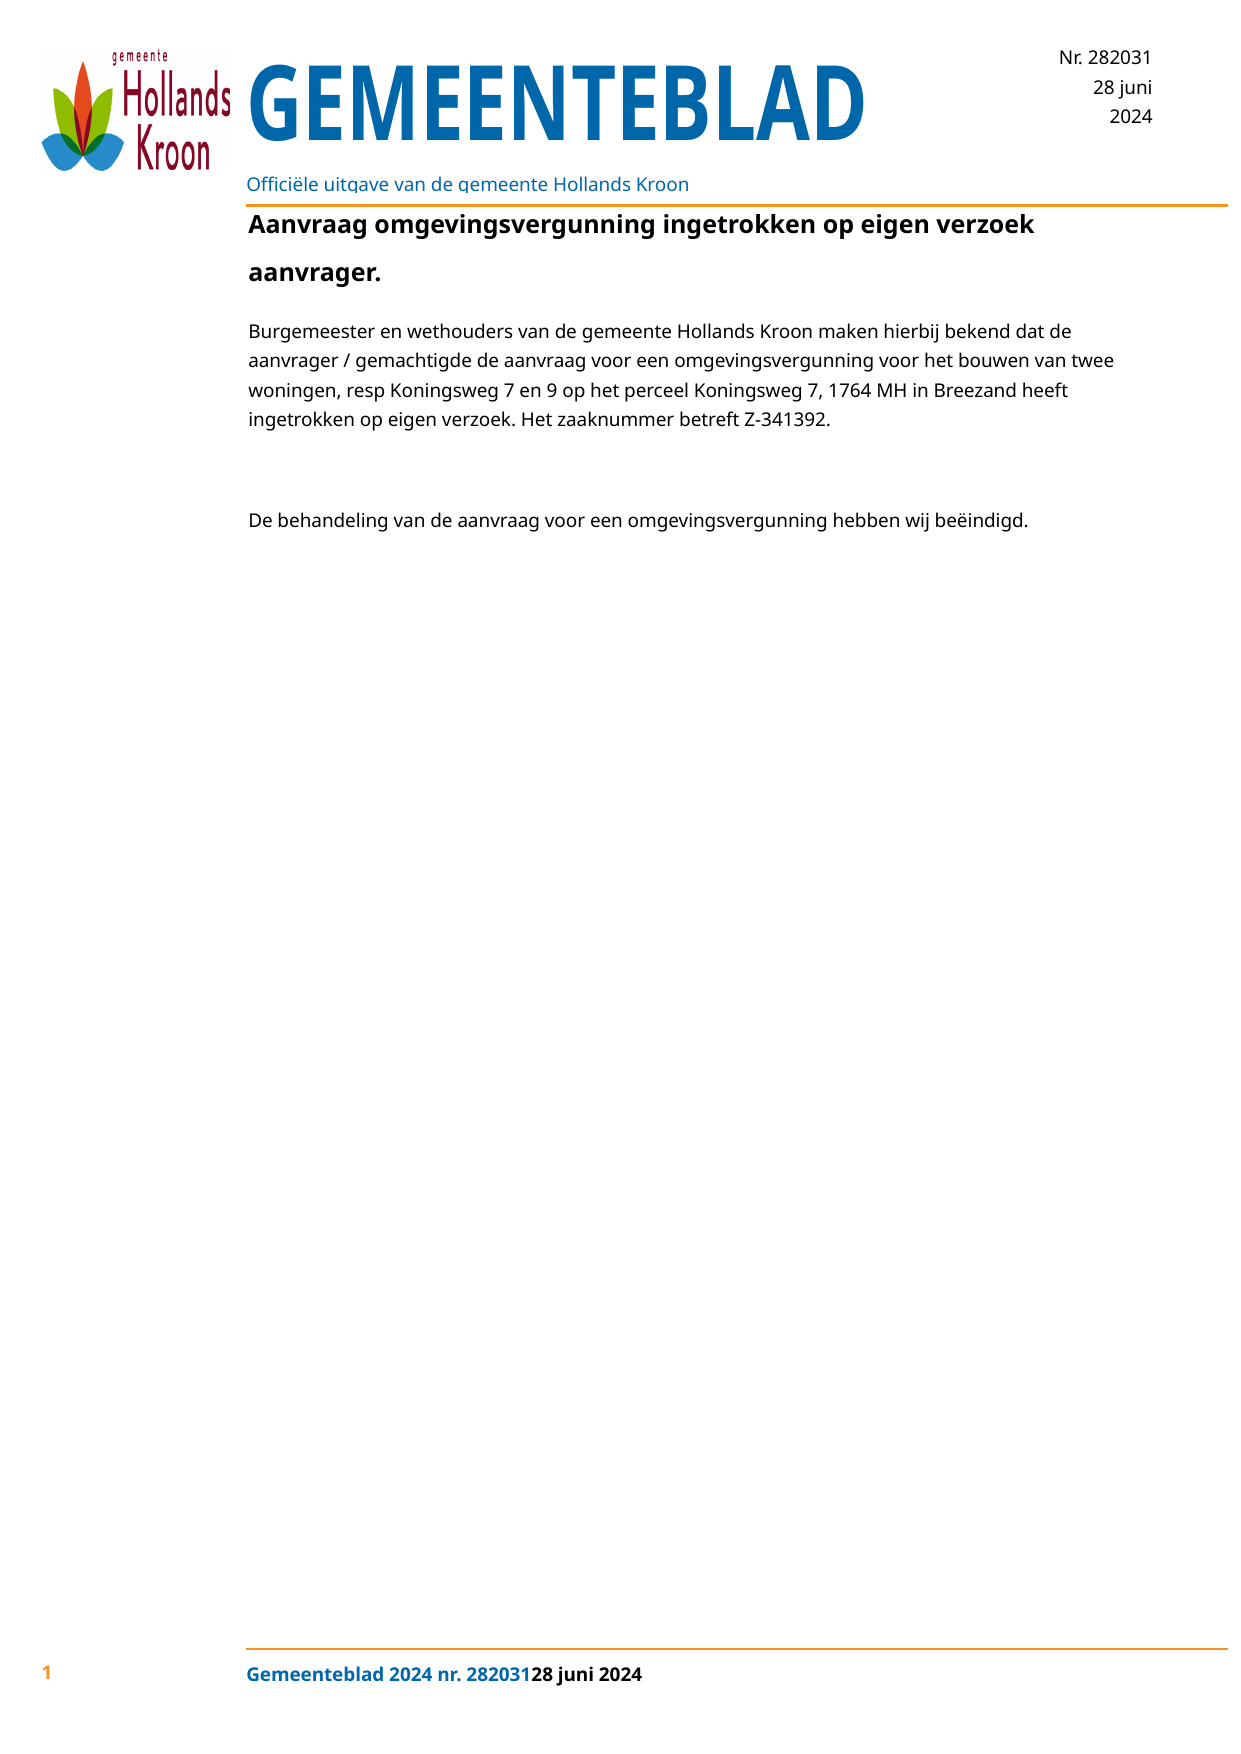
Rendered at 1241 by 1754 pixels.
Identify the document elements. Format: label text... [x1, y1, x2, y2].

text Aanvraag omgevingsvergunning ingetrokken op eigen verzoek aanvrager. [248, 207, 1152, 288]
picture [41, 47, 231, 172]
text Burgemeester en wethouders van de gemeente Hollands Kroon maken hierbij bekend dat de aanvrager / gemachtigde de aanvraag voor een omgevingsvergunning voor het bouwen van twee woningen, resp Koningsweg 7 en 9 op het perceel Koningsweg 7, 1764 MH in Breezand heeft ingetrokken op eigen verzoek. Het zaaknummer betreft Z-341392. [248, 318, 1152, 432]
text De behandeling van de aanvraag voor een omgevingsvergunning hebben wij beëindigd. [248, 507, 1152, 533]
